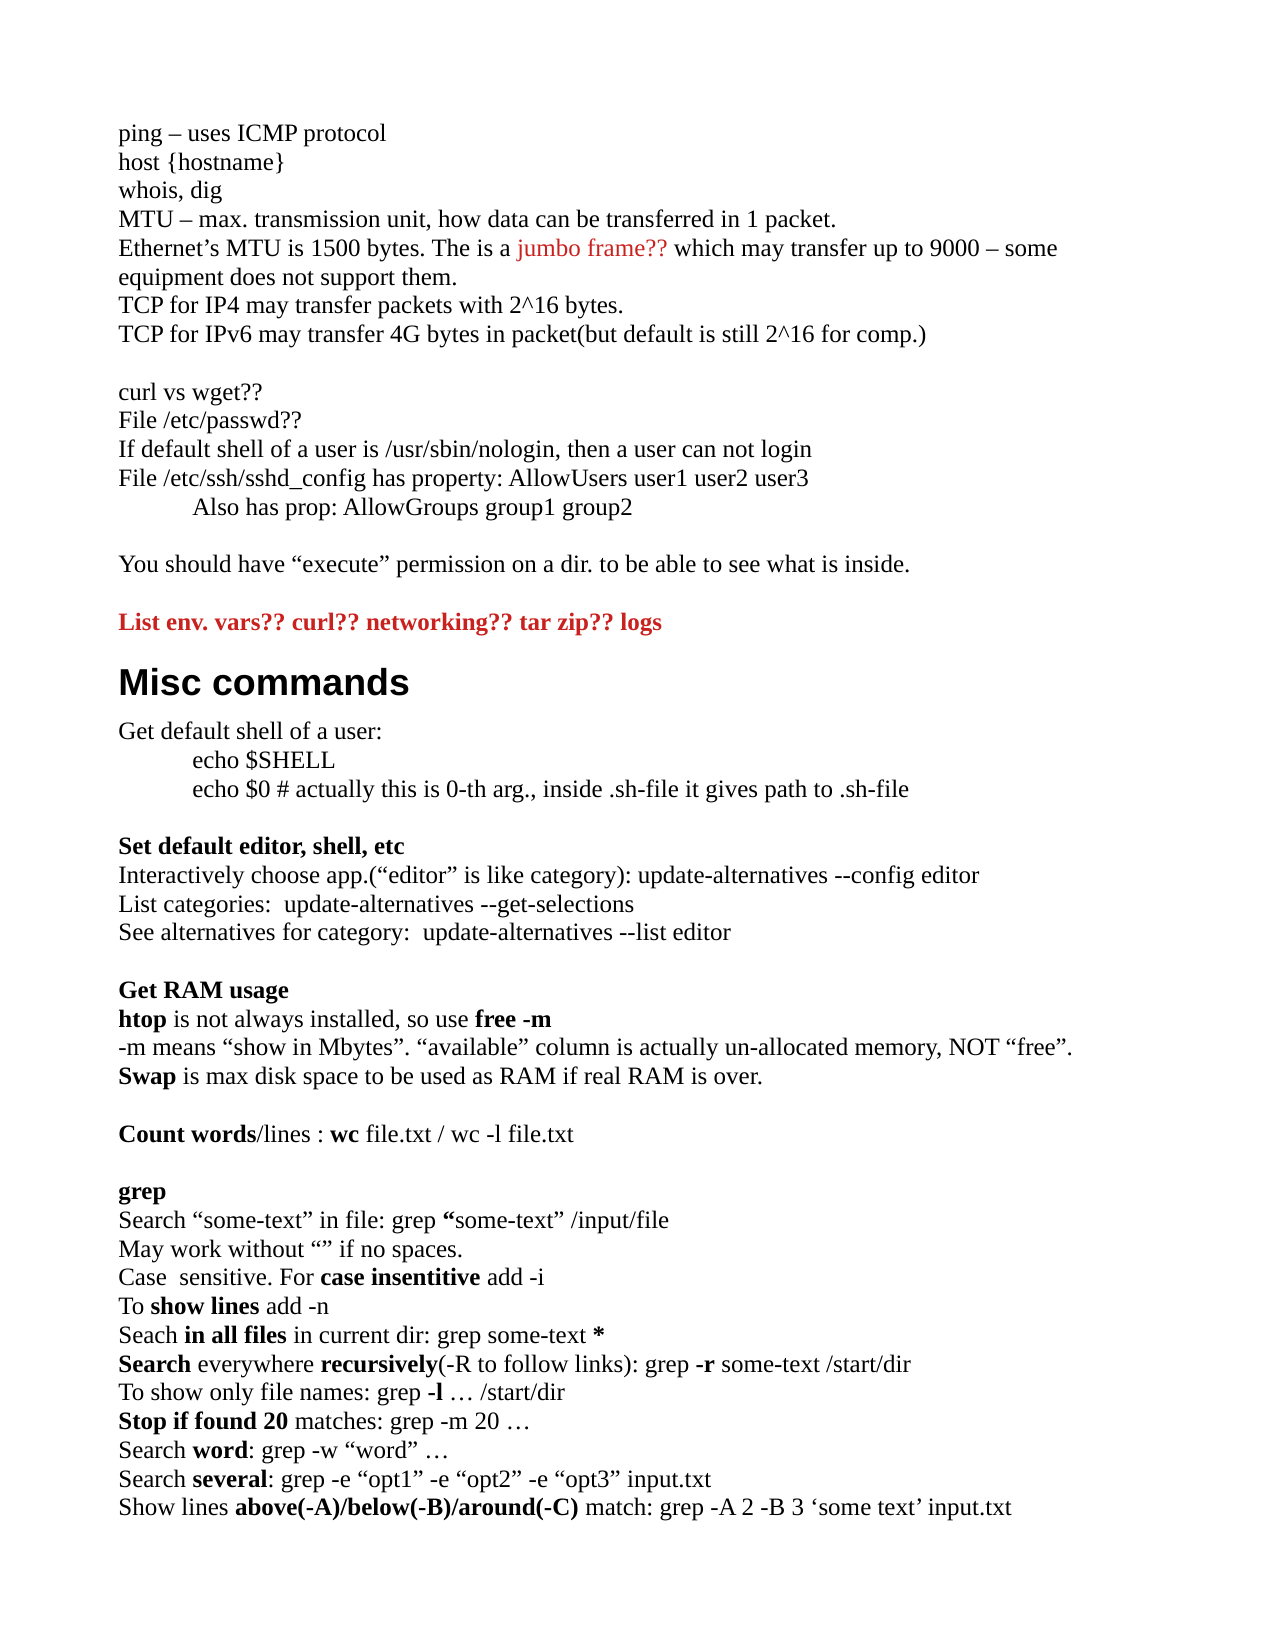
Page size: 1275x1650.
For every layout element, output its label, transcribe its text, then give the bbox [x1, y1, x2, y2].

text Seach in all files in current dir: grep some-text * [118, 1320, 1157, 1349]
text Swap is max disk space to be used as RAM if real RAM is over. [118, 1061, 1157, 1090]
text Ethernet’s MTU is 1500 bytes. The is a jumbo frame?? which may transfer up to 9000 – some equipment does not support them. [118, 233, 1157, 291]
text htop is not always installed, so use free -m [118, 1004, 1157, 1032]
text File /etc/passwd?? [118, 406, 1157, 434]
text If default shell of a user is /usr/sbin/nologin, then a user can not login [118, 434, 1157, 463]
text Set default editor, shell, etc [118, 831, 1157, 860]
text whois, dig [118, 176, 1157, 204]
subtitle Misc commands [118, 661, 1157, 704]
text TCP for IPv6 may transfer 4G bytes in packet(but default is still 2^16 for comp.) [118, 319, 1157, 348]
text Count words/lines : wc file.txt / wc -l file.txt [118, 1119, 1157, 1147]
text Search “some-text” in file: grep “some-text” /input/file [118, 1205, 1157, 1234]
text Get default shell of a user: [118, 716, 1157, 745]
text Search word: grep -w “word” … [118, 1435, 1157, 1464]
text host {hostname} [118, 147, 1157, 176]
text echo $SHELL [118, 745, 1157, 774]
text echo $0 # actually this is 0-th arg., inside .sh-file it gives path to .sh-file [118, 774, 1157, 802]
text Stop if found 20 matches: grep -m 20 … [118, 1406, 1157, 1435]
text MTU – max. transmission unit, how data can be transferred in 1 packet. [118, 204, 1157, 233]
text See alternatives for category: update-alternatives --list editor [118, 917, 1157, 946]
text File /etc/ssh/sshd_config has property: AllowUsers user1 user2 user3 [118, 463, 1157, 492]
text Search several: grep -e “opt1” -e “opt2” -e “opt3” input.txt [118, 1464, 1157, 1492]
text grep [118, 1176, 1157, 1205]
text List env. vars?? curl?? networking?? tar zip?? logs [118, 607, 1157, 636]
text Search everywhere recursively(-R to follow links): grep -r some-text /start/dir [118, 1349, 1157, 1377]
text To show only file names: grep -l … /start/dir [118, 1377, 1157, 1406]
text Also has prop: AllowGroups group1 group2 [118, 492, 1157, 521]
text -m means “show in Mbytes”. “available” column is actually un-allocated memory, NOT “free”. [118, 1032, 1157, 1061]
text You should have “execute” permission on a dir. to be able to see what is inside. [118, 549, 1157, 578]
text List categories: update-alternatives --get-selections [118, 889, 1157, 917]
text May work without “” if no spaces. [118, 1234, 1157, 1262]
text Show lines above(-A)/below(-B)/around(-C) match: grep -A 2 -B 3 ‘some text’ input.txt [118, 1492, 1157, 1521]
text Get RAM usage [118, 975, 1157, 1004]
text Case sensitive. For case insentitive add -i [118, 1262, 1157, 1291]
text TCP for IP4 may transfer packets with 2^16 bytes. [118, 291, 1157, 319]
text To show lines add -n [118, 1291, 1157, 1320]
text Interactively choose app.(“editor” is like category): update-alternatives --config editor [118, 860, 1157, 889]
text curl vs wget?? [118, 377, 1157, 406]
text ping – uses ICMP protocol [118, 118, 1157, 147]
